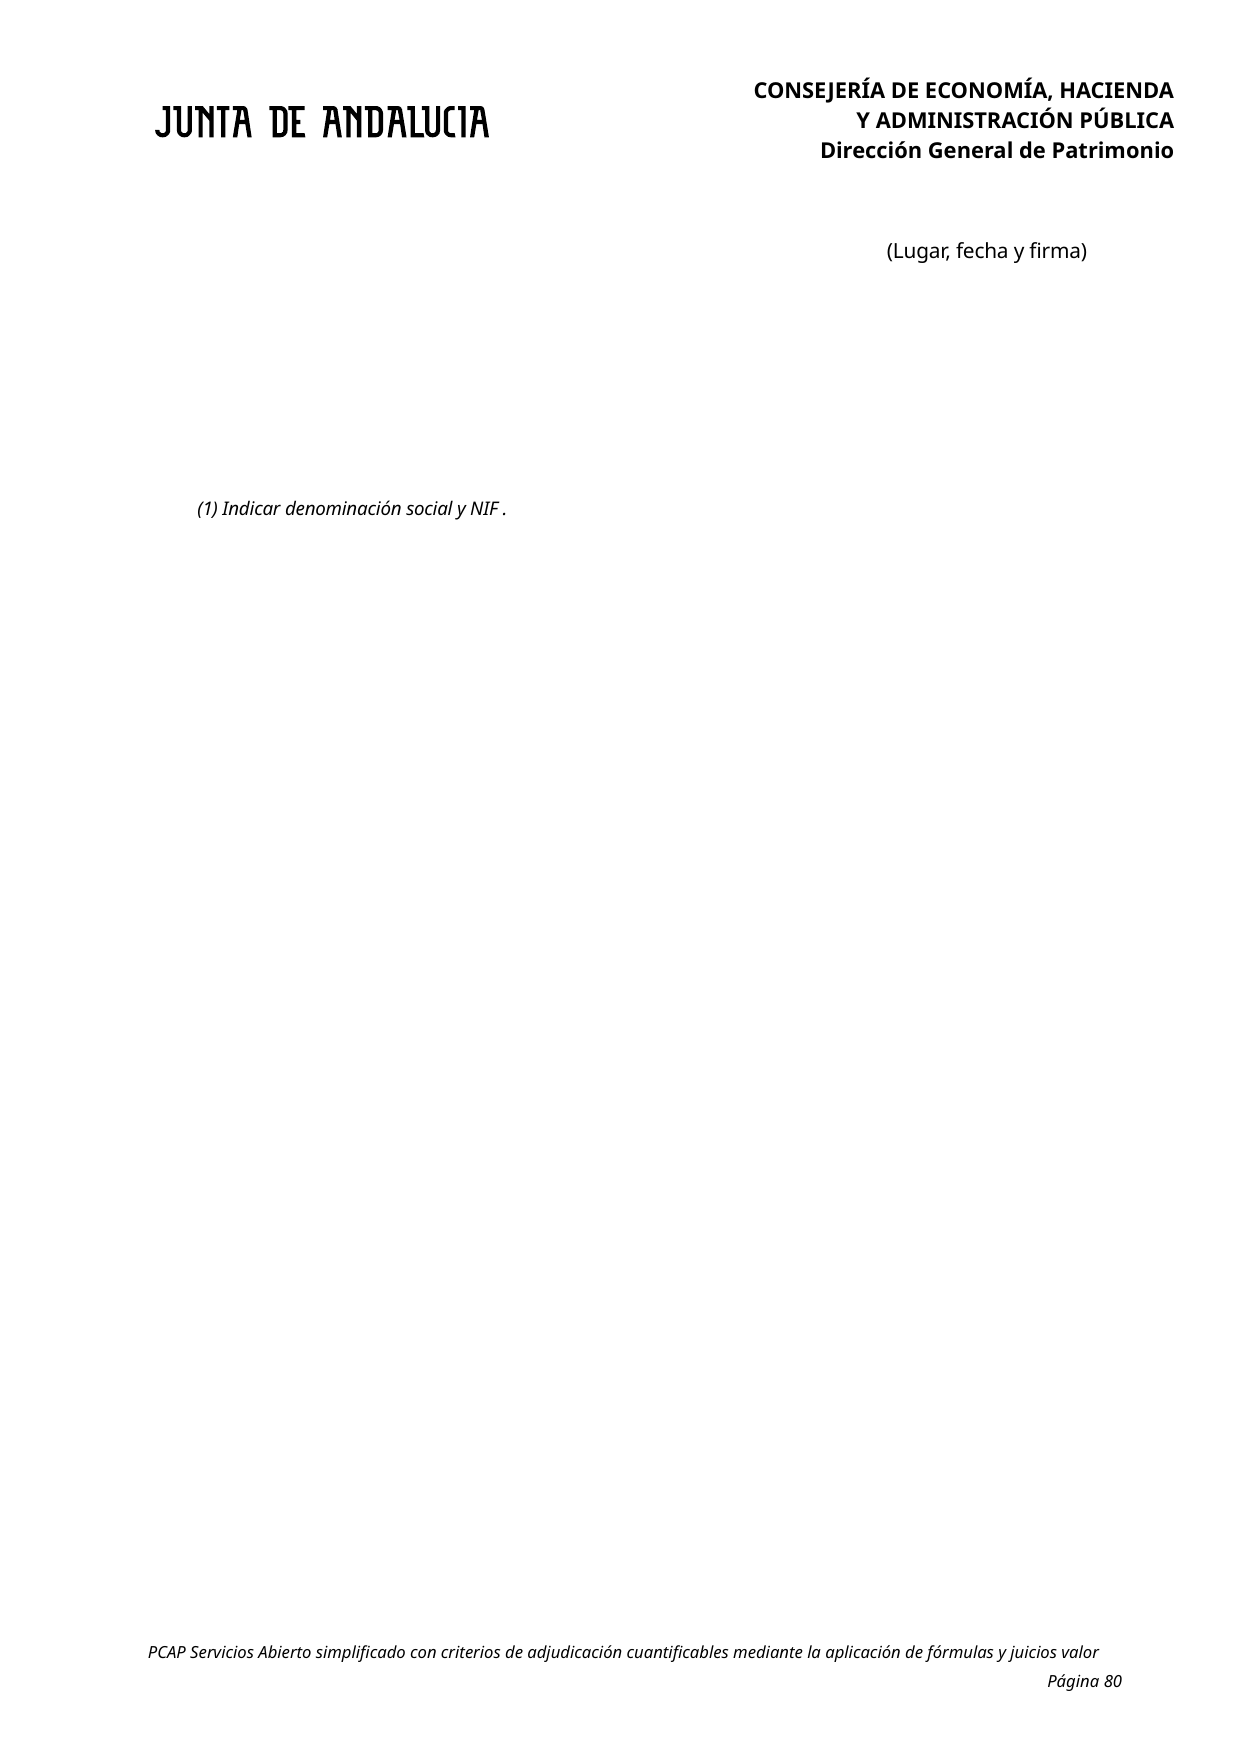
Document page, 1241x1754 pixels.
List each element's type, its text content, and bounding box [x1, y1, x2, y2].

text (1) Indicar denominación social y NIF . [192, 495, 1122, 521]
text (Lugar, fecha y firma) [813, 237, 1122, 265]
